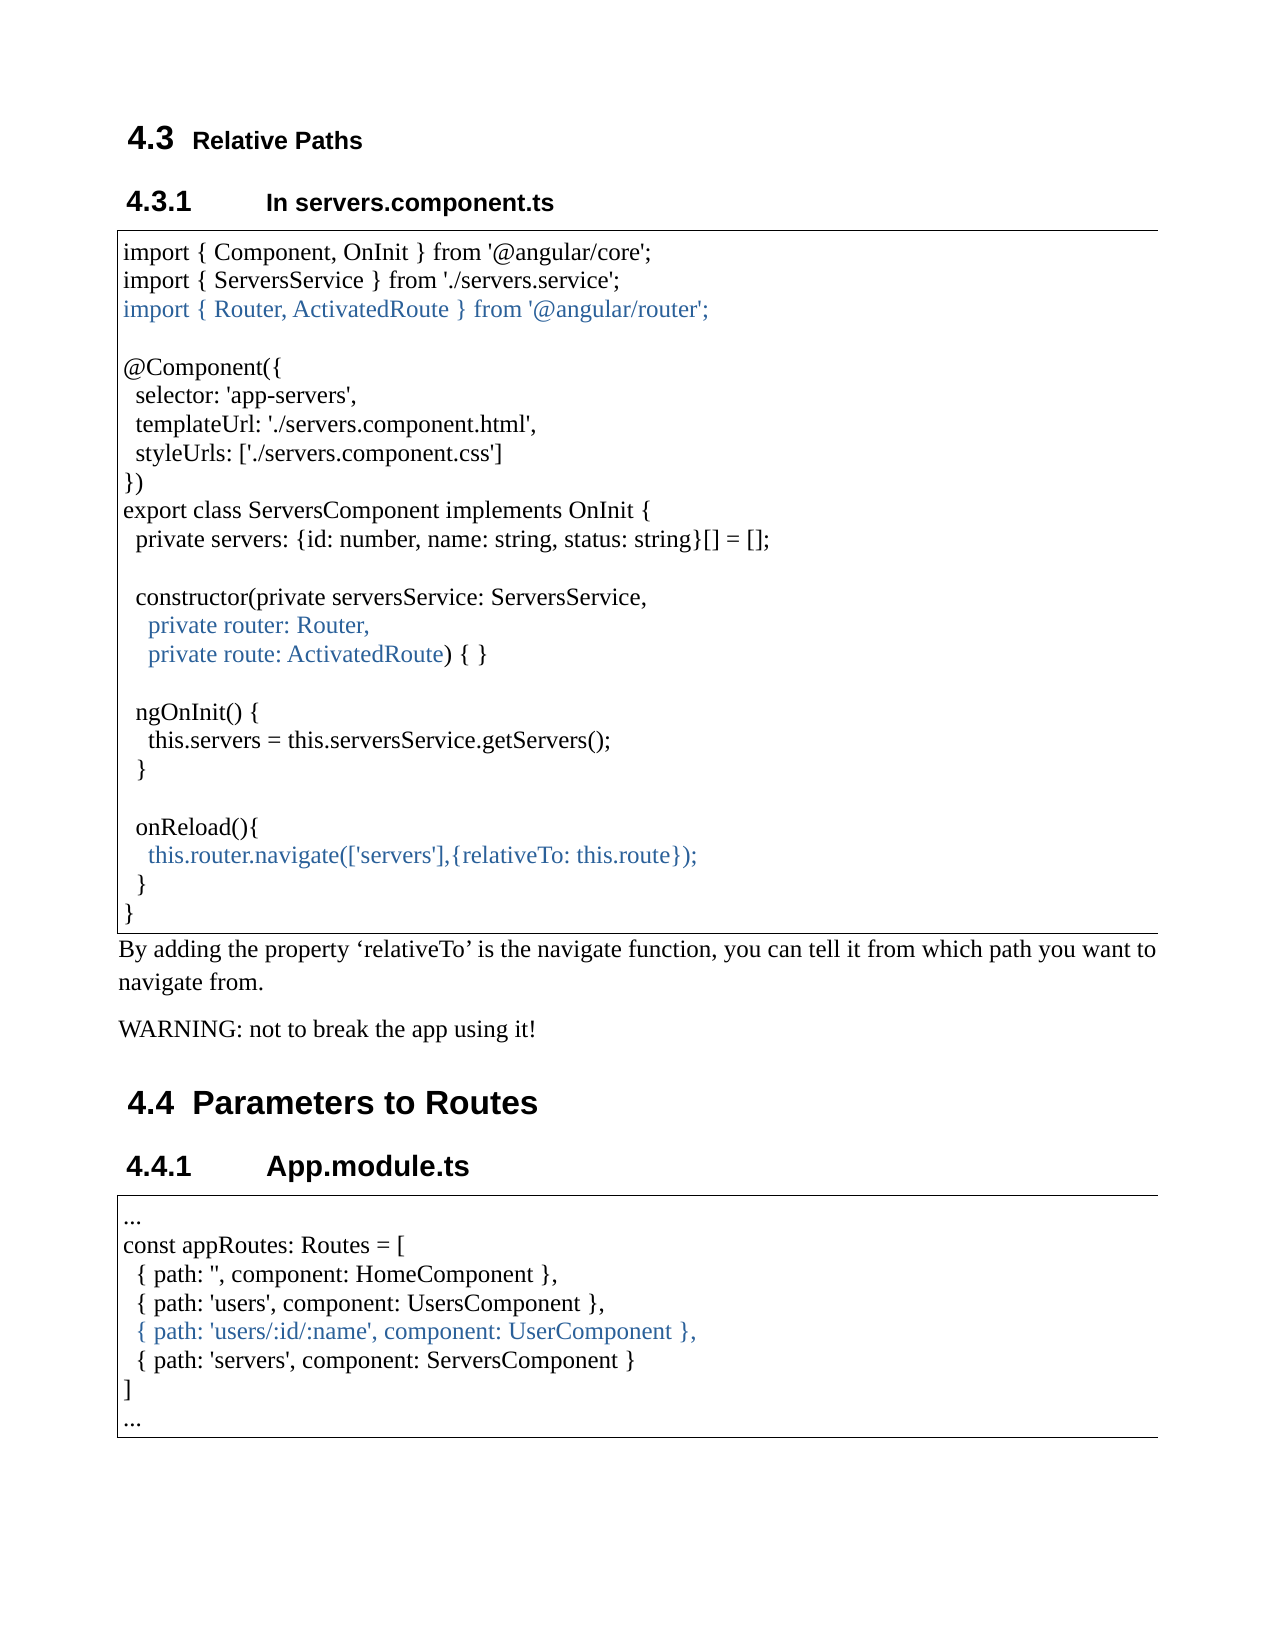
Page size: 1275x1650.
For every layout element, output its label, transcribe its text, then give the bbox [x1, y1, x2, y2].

subtitle Relative Paths [118, 118, 1157, 157]
subtitle In servers.component.ts [118, 184, 1157, 218]
subtitle App.module.ts [118, 1148, 1157, 1182]
table_header ... const appRoutes: Routes = [ { path: '', component: HomeComponent }, { path: 'users', component: UsersComponent }, { path: 'users/:id/:name', component: UserComponent }, { path: 'servers', component: ServersComponent } ] ... [118, 1196, 1158, 1437]
text WARNING: not to break the app using it! [118, 1014, 1157, 1043]
table_header import { Component, OnInit } from '@angular/core'; import { ServersService } from './servers.service'; import { Router, ActivatedRoute } from '@angular/router'; @Component({ selector: 'app-servers', templateUrl: './servers.component.html', styleUrls: ['./servers.component.css'] }) export class ServersComponent implements OnInit { private servers: {id: number, name: string, status: string}[] = []; constructor(private serversService: ServersService, private router: Router, private route: ActivatedRoute) { } ngOnInit() { this.servers = this.serversService.getServers(); } onReload(){ this.router.navigate(['servers'],{relativeTo: this.route}); } } [118, 231, 1158, 933]
text By adding the property ‘relativeTo’ is the navigate function, you can tell it from which path you want to navigate from. [118, 934, 1157, 995]
subtitle Parameters to Routes [118, 1083, 1157, 1121]
